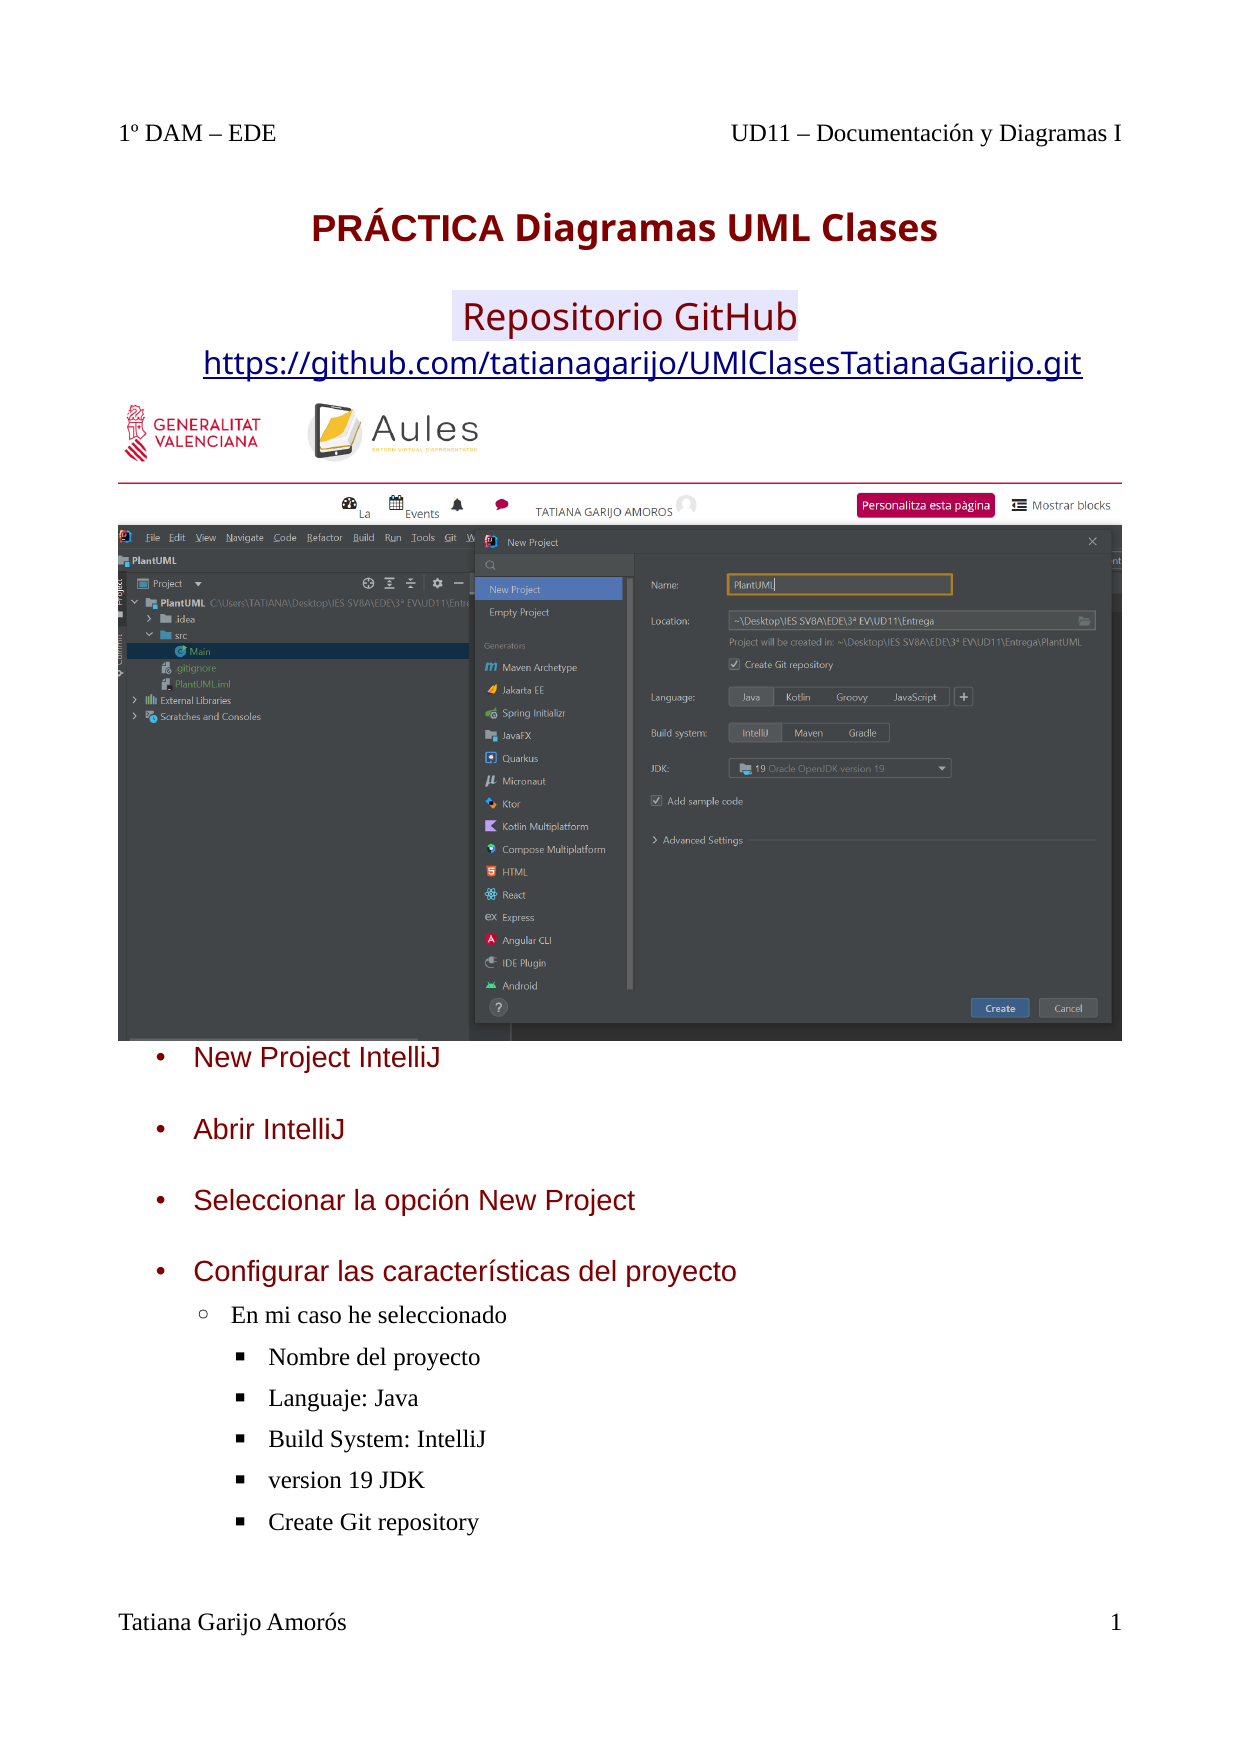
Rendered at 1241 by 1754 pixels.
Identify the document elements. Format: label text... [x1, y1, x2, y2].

subtitle Abrir IntelliJ [156, 1112, 1122, 1146]
subtitle Seleccionar la opción New Project [156, 1183, 1122, 1217]
list Nombre del proyecto [231, 1342, 1122, 1371]
subtitle PRÁCTICA Diagramas UML Clases [118, 201, 1122, 252]
list version 19 JDK [231, 1466, 1122, 1494]
list Build System: IntelliJ [231, 1424, 1122, 1453]
subtitle New Project IntelliJ [156, 1041, 1122, 1074]
list Languaje: Java [231, 1383, 1122, 1412]
picture [118, 396, 1122, 1041]
subtitle Repositorio GitHub https://github.com/tatianagarijo/UMlClasesTatianaGarijo.git [118, 290, 1122, 383]
subtitle Create Git repository [231, 1507, 1122, 1536]
subtitle Configurar las características del proyecto [156, 1254, 1122, 1288]
list En mi caso he seleccionado [193, 1301, 1122, 1329]
